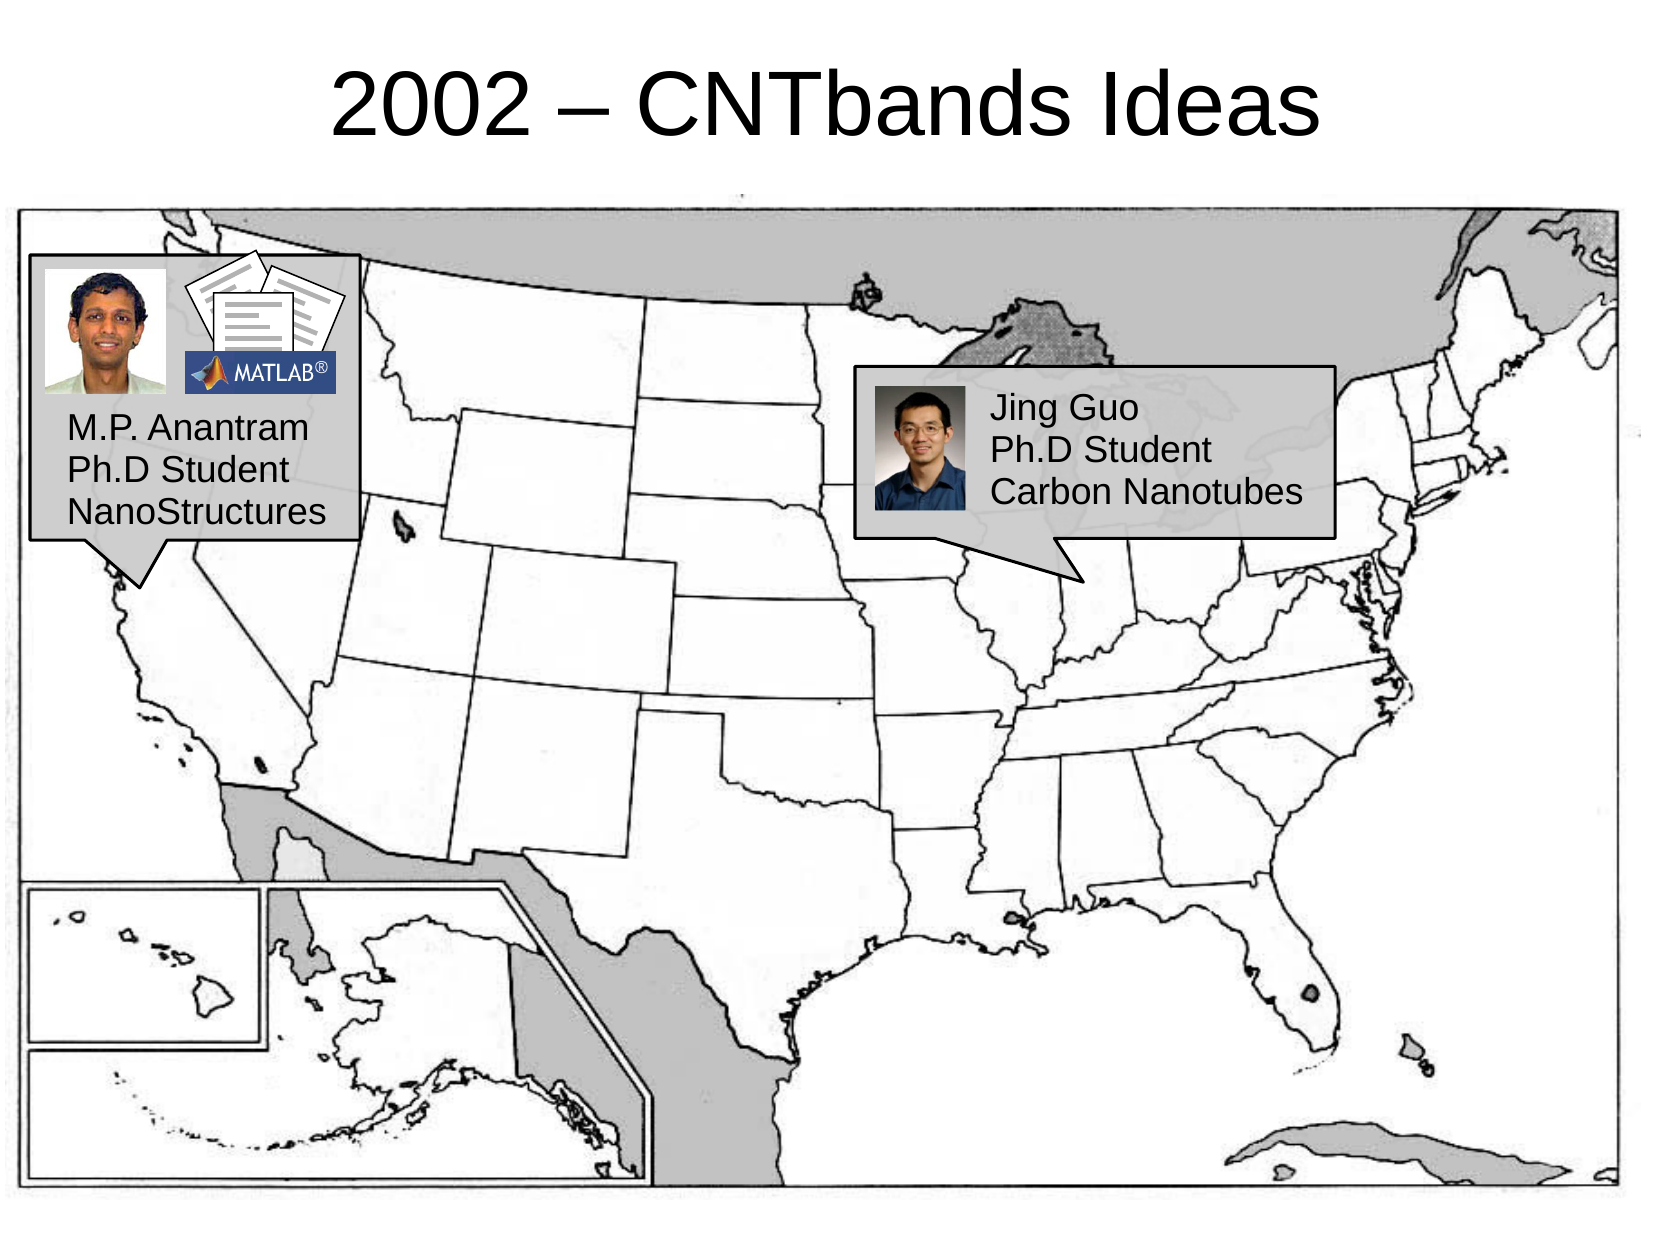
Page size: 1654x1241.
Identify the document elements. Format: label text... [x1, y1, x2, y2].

text_box M.P. Anantram Ph.D Student NanoStructures [52, 399, 342, 541]
picture [5, 194, 1641, 1201]
text_box [30, 250, 361, 541]
text_box [85, 541, 167, 588]
text_box [855, 366, 1336, 583]
title 2002 – CNTbands Ideas [82, 46, 1571, 161]
text_box Jing Guo Ph.D Student Carbon Nanotubes [975, 379, 1319, 521]
